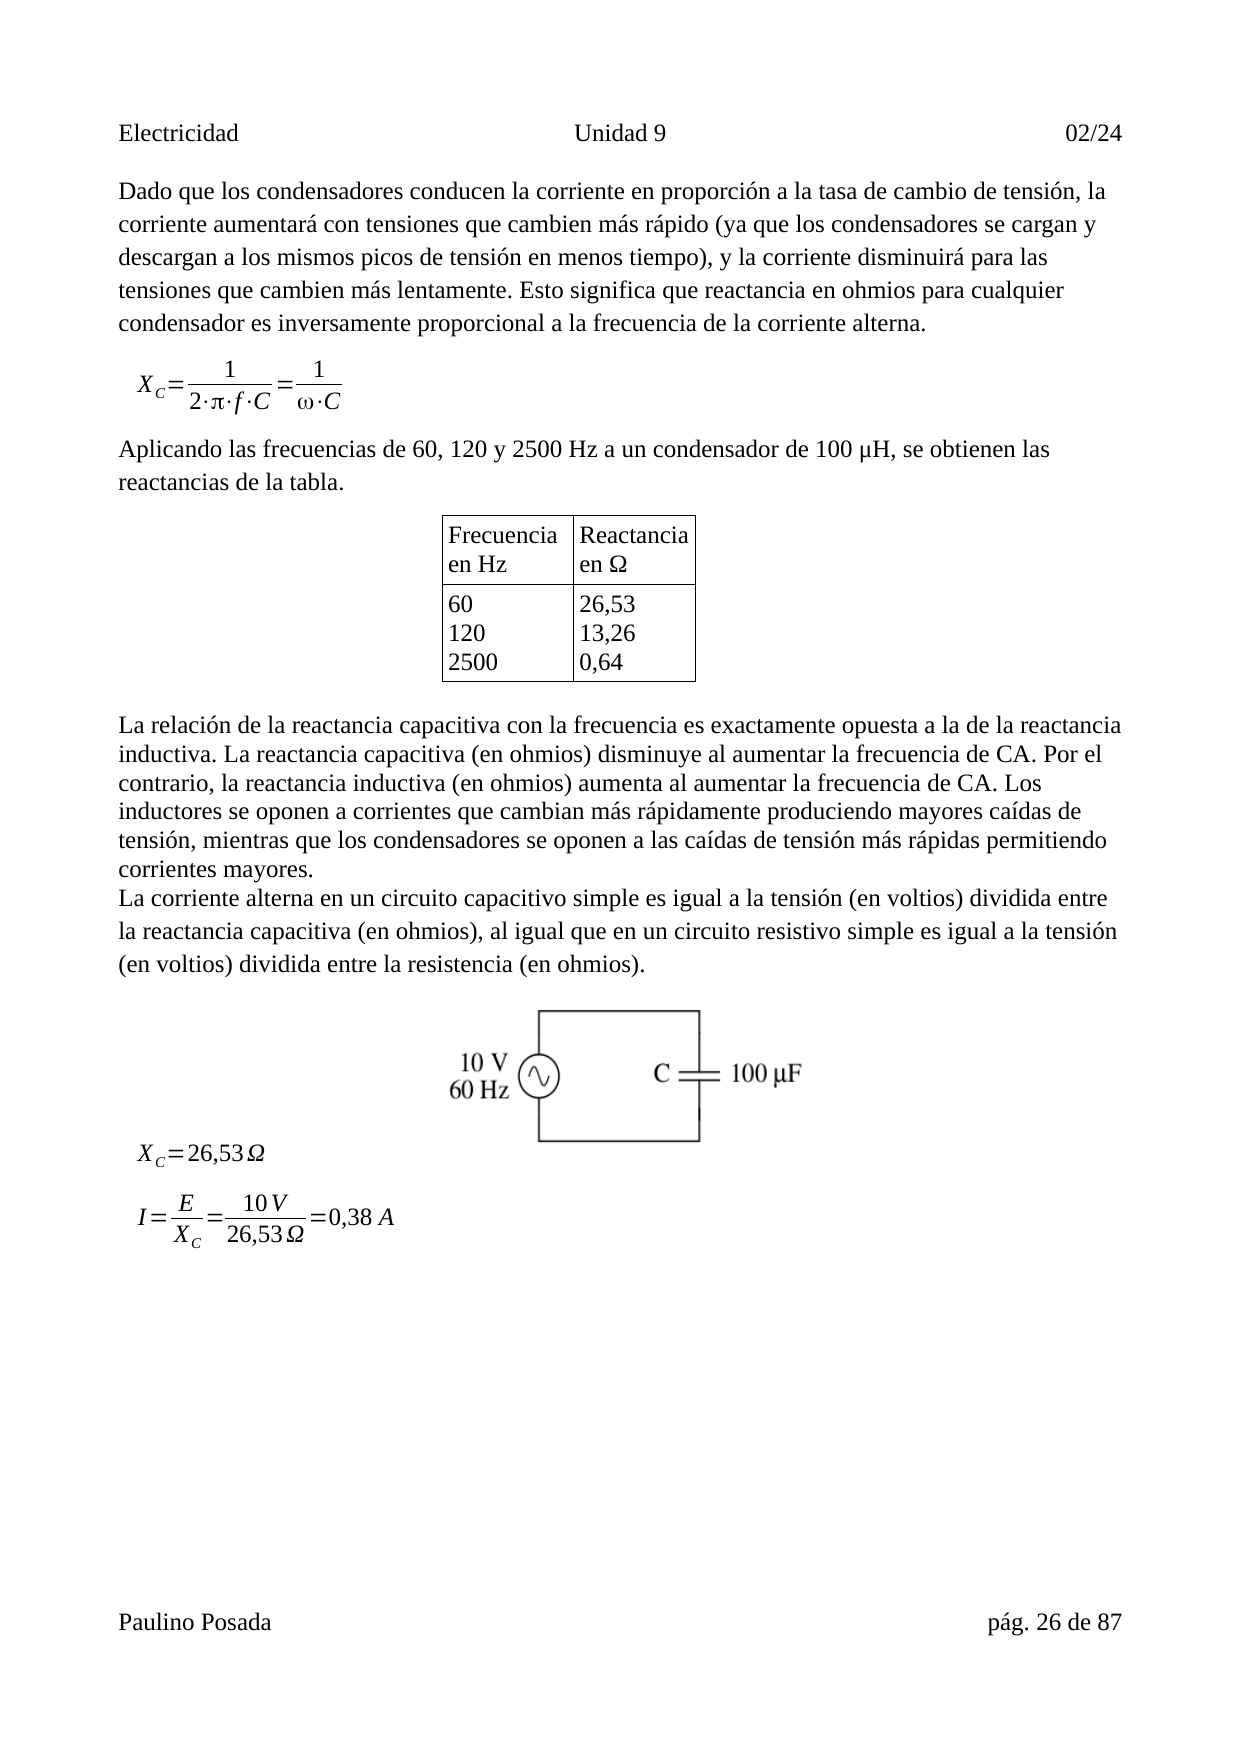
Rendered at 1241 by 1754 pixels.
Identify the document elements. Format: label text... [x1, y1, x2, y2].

table_cell 26,53 13,26 0,64 [574, 585, 695, 681]
table_cell 60 120 2500 [443, 585, 573, 681]
table_header Frecuencia en Hz [443, 516, 573, 583]
text Aplicando las frecuencias de 60, 120 y 2500 Hz a un condensador de 100 μH, se obtienen las reactancias de la tabla. [118, 434, 1122, 496]
table_header Reactancia en Ω [574, 516, 695, 583]
text La corriente alterna en un circuito capacitivo simple es igual a la tensión (en voltios) dividida entre la reactancia capacitiva (en ohmios), al igual que en un circuito resistivo simple es igual a la tensión (en voltios) dividida entre la resistencia (en ohmios). [118, 883, 1122, 977]
picture [434, 996, 806, 1155]
text Dado que los condensadores conducen la corriente en proporción a la tasa de cambio de tensión, la corriente aumentará con tensiones que cambien más rápido (ya que los condensadores se cargan y descargan a los mismos picos de tensión en menos tiempo), y la corriente disminuirá para las tensiones que cambien más lentamente. Esto significa que reactancia en ohmios para cualquier condensador es inversamente proporcional a la frecuencia de la corriente alterna. [118, 176, 1122, 337]
text La relación de la reactancia capacitiva con la frecuencia es exactamente opuesta a la de la reactancia inductiva. La reactancia capacitiva (en ohmios) disminuye al aumentar la frecuencia de CA. Por el contrario, la reactancia inductiva (en ohmios) aumenta al aumentar la frecuencia de CA. Los inductores se oponen a corrientes que cambian más rápidamente produciendo mayores caídas de tensión, mientras que los condensadores se oponen a las caídas de tensión más rápidas permitiendo corrientes mayores. [118, 710, 1122, 883]
